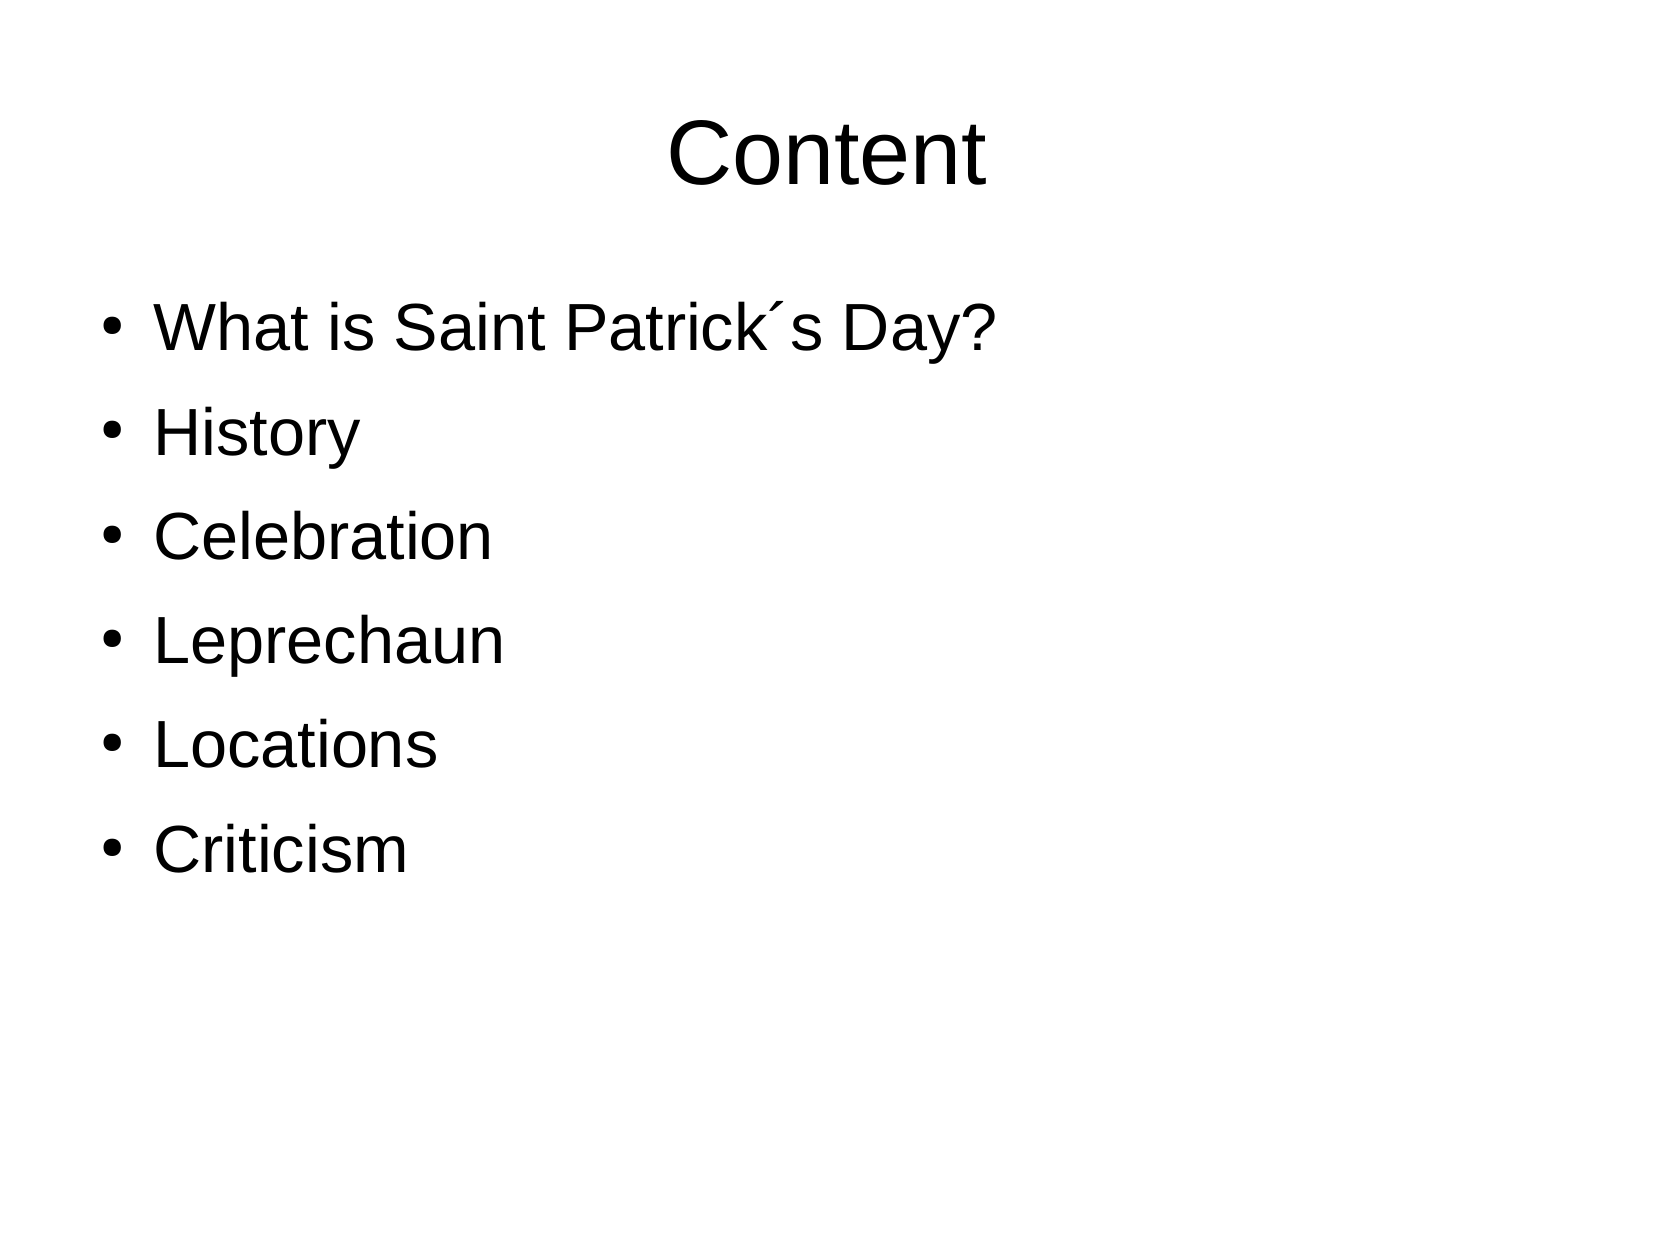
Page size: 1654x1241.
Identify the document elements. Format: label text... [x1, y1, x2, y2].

title Content [82, 49, 1571, 257]
list What is Saint Patrick´s Day? History Celebration Leprechaun Locations Criticism [82, 290, 1571, 1010]
